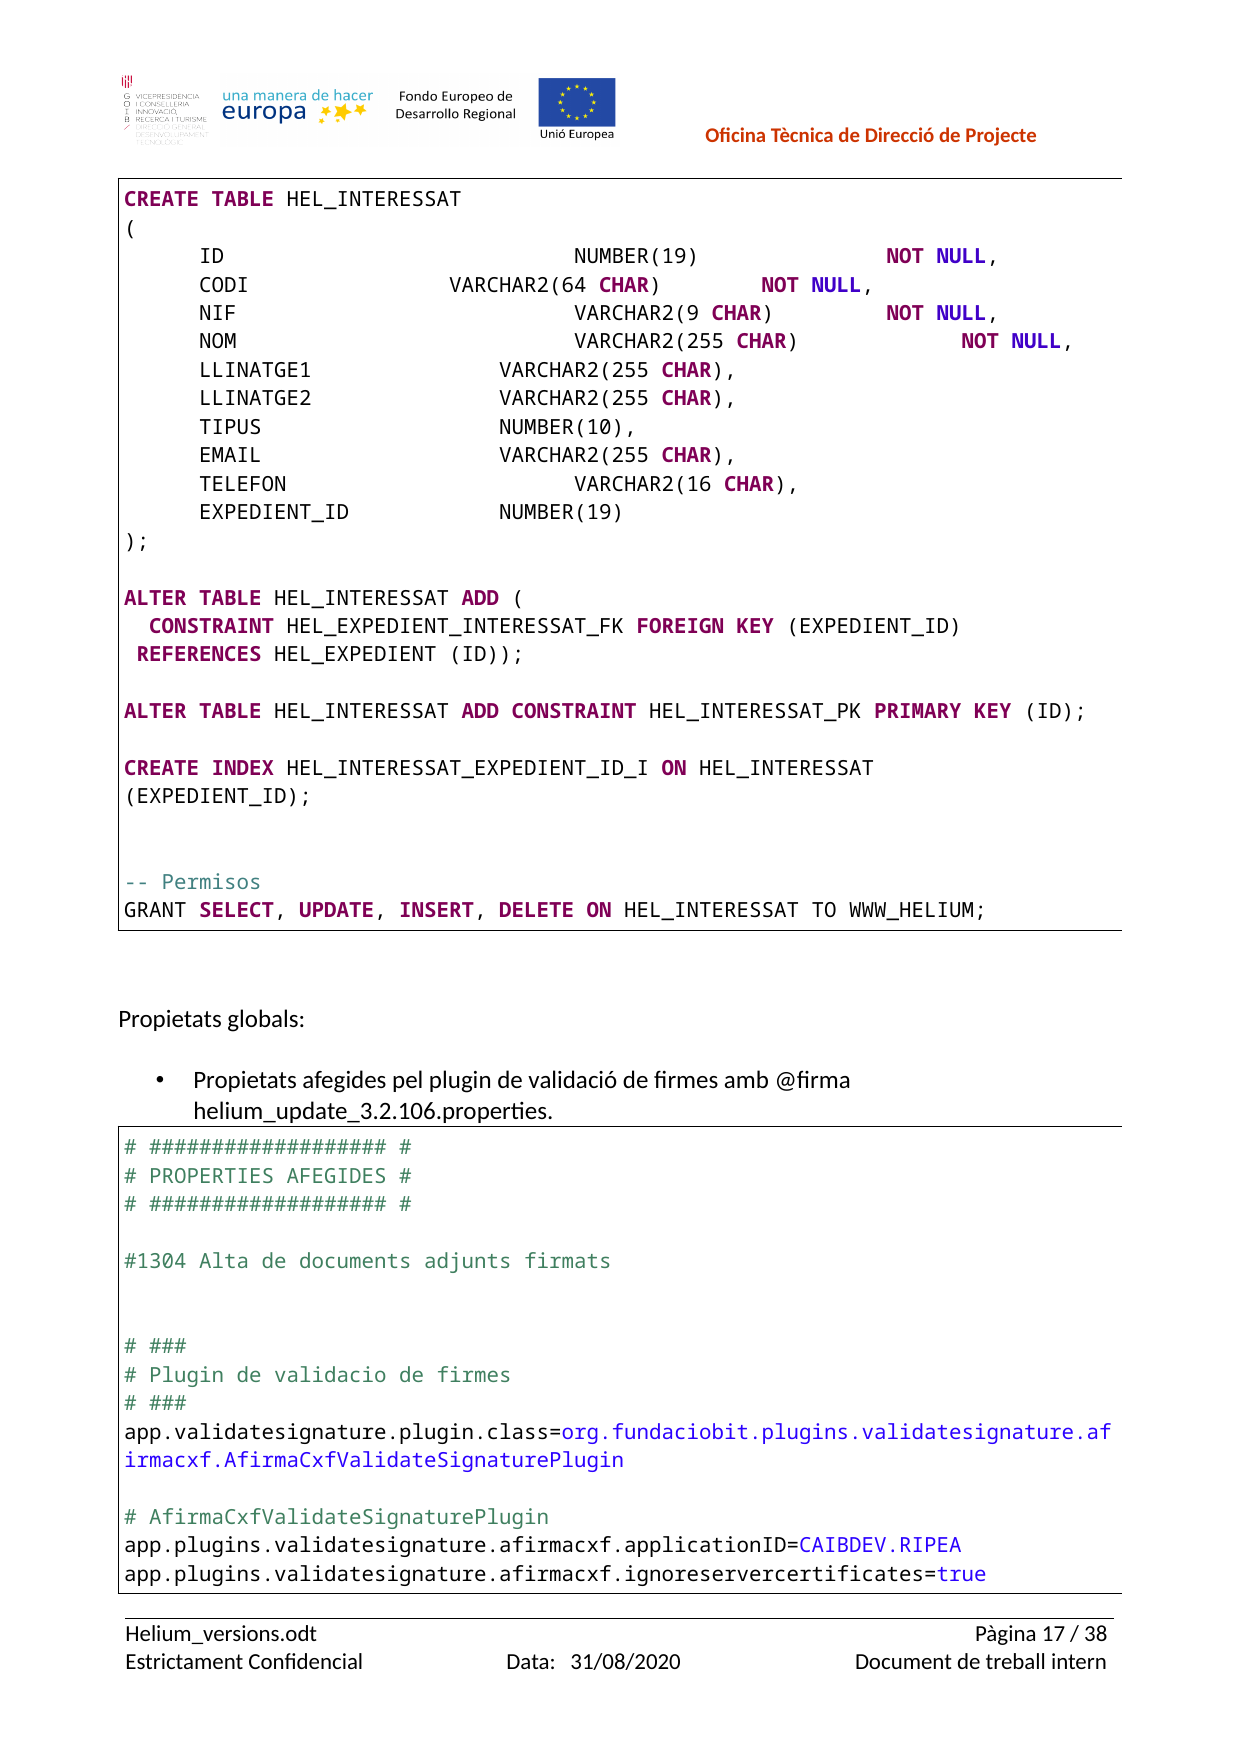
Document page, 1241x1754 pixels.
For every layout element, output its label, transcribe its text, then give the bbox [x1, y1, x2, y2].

text Propietats globals: [118, 1003, 1122, 1034]
picture [219, 73, 621, 147]
table_header CREATE TABLE HEL_INTERESSAT ( ID NUMBER(19) NOT NULL, CODI VARCHAR2(64 CHAR) NOT NULL, NIF VARCHAR2(9 CHAR) NOT NULL, NOM VARCHAR2(255 CHAR) NOT NULL, LLINATGE1 VARCHAR2(255 CHAR), LLINATGE2 VARCHAR2(255 CHAR), TIPUS NUMBER(10), EMAIL VARCHAR2(255 CHAR), TELEFON VARCHAR2(16 CHAR), EXPEDIENT_ID NUMBER(19) ); ALTER TABLE HEL_INTERESSAT ADD ( CONSTRAINT HEL_EXPEDIENT_INTERESSAT_FK FOREIGN KEY (EXPEDIENT_ID) REFERENCES HEL_EXPEDIENT (ID)); ALTER TABLE HEL_INTERESSAT ADD CONSTRAINT HEL_INTERESSAT_PK PRIMARY KEY (ID); CREATE INDEX HEL_INTERESSAT_EXPEDIENT_ID_I ON HEL_INTERESSAT (EXPEDIENT_ID); -- Permisos GRANT SELECT, UPDATE, INSERT, DELETE ON HEL_INTERESSAT TO WWW_HELIUM; [119, 179, 1122, 929]
picture [118, 73, 213, 147]
list Propietats afegides pel plugin de validació de firmes amb @firma helium_update_3.2.106.properties. [156, 1064, 1122, 1126]
table_header # ################### # # PROPERTIES AFEGIDES # # ################### # #1304 Alta de documents adjunts firmats # ### # Plugin de validacio de firmes # ### app.validatesignature.plugin.class=org.fundaciobit.plugins.validatesignature.afirmacxf.AfirmaCxfValidateSignaturePlugin # AfirmaCxfValidateSignaturePlugin app.plugins.validatesignature.afirmacxf.applicationID=CAIBDEV.RIPEA app.plugins.validatesignature.afirmacxf.ignoreservercertificates=true [119, 1127, 1122, 1593]
